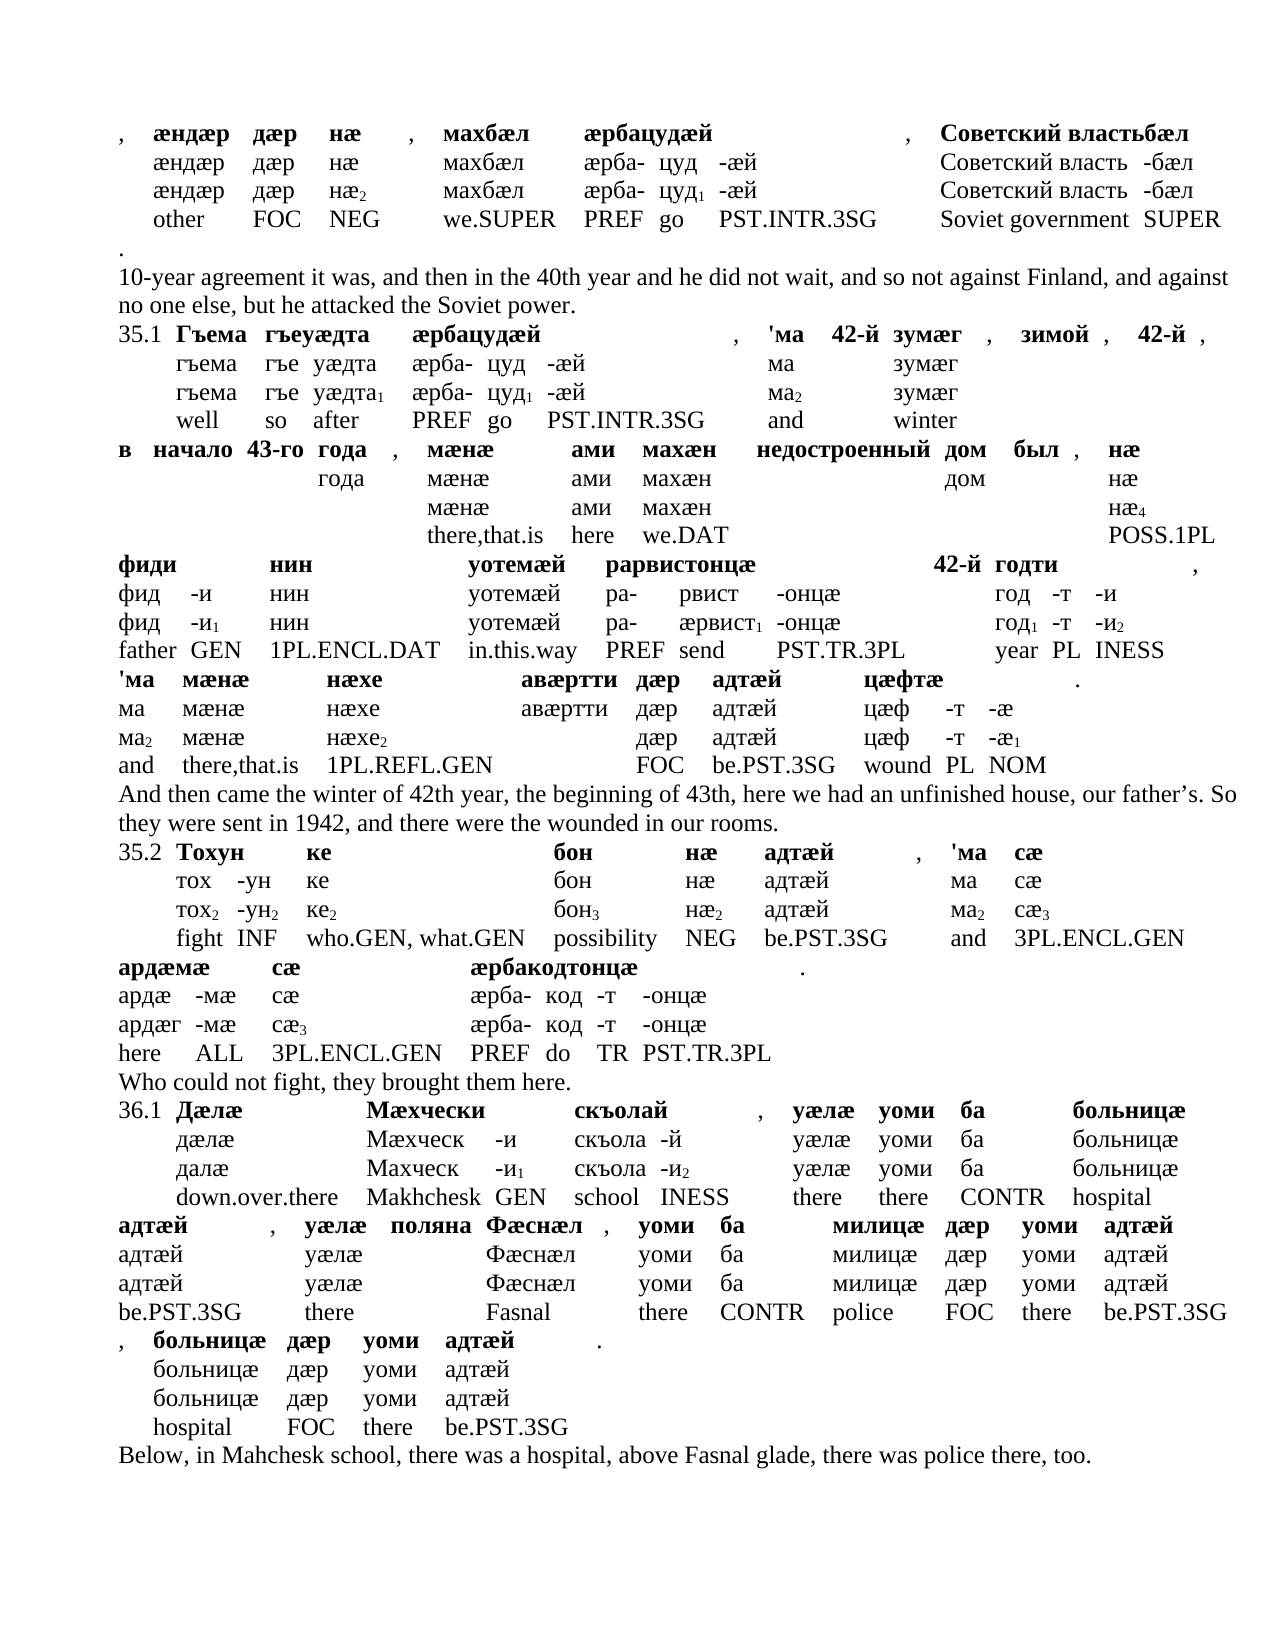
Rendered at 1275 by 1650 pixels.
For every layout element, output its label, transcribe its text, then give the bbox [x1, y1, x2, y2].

text PST.INTR.3SG [719, 204, 877, 233]
text рвист [679, 578, 763, 607]
text бон [553, 837, 671, 866]
text FOC [287, 1412, 335, 1441]
text , [1192, 549, 1213, 578]
text ма2 [118, 722, 154, 751]
text be.PST.3SG [712, 751, 836, 779]
text адтæй [445, 1354, 568, 1383]
text дæр [287, 1383, 335, 1412]
text цуд [659, 147, 705, 176]
text дæр [636, 664, 698, 693]
text -и1 [495, 1153, 546, 1182]
text уоми [363, 1354, 417, 1383]
text уæлæ [792, 1096, 864, 1124]
text мæнæ [427, 463, 544, 492]
text дом [944, 463, 986, 492]
text уотемæй [468, 607, 578, 636]
text 36.1 [118, 1096, 162, 1124]
text сæ [1014, 866, 1185, 894]
text год1 [995, 607, 1038, 636]
text ALL [195, 1038, 244, 1067]
text here [571, 521, 614, 549]
text POSS.1PL [1108, 521, 1216, 549]
text скъола [574, 1153, 646, 1182]
text -и2 [660, 1153, 730, 1182]
text after [313, 406, 384, 434]
text уоми [363, 1326, 431, 1354]
text фиди [118, 549, 256, 578]
text цуд1 [659, 176, 705, 204]
text other [153, 204, 225, 233]
text авæртти [521, 693, 608, 722]
text -т [597, 1009, 629, 1038]
text уоми [638, 1268, 692, 1297]
text -и [190, 578, 242, 607]
text æрбацудæй [584, 118, 891, 147]
text зумæг [893, 377, 958, 406]
text INESS [660, 1182, 730, 1211]
text Soviet government [940, 204, 1129, 233]
text æрба- [584, 147, 645, 176]
text года [318, 463, 364, 492]
text ба [720, 1268, 805, 1297]
text ардæг [118, 1009, 181, 1038]
text , [916, 837, 937, 866]
text уæдта1 [313, 377, 384, 406]
text скъола [574, 1124, 646, 1153]
text 1PL.REFL.GEN [326, 751, 493, 779]
text PREF [584, 204, 645, 233]
text we.SUPER [443, 204, 556, 233]
text 3PL.ENCL.GEN [272, 1038, 442, 1067]
text махæн [642, 463, 729, 492]
text рарвистонцæ [605, 549, 920, 578]
text фид [118, 578, 177, 607]
text уоми [363, 1383, 417, 1412]
text адтæй [764, 866, 888, 894]
text адтæй [118, 1268, 242, 1297]
text дæлæ [176, 1124, 338, 1153]
text адтæй [118, 1211, 256, 1239]
text ра- [605, 578, 665, 607]
text , [118, 1326, 139, 1354]
text уотемæй [468, 578, 578, 607]
text нæ2 [685, 894, 737, 923]
text зумæг [893, 319, 972, 348]
text 42-й [832, 319, 879, 348]
text уоми [878, 1096, 946, 1124]
text милицæ [832, 1239, 918, 1268]
text -æй [719, 176, 877, 204]
text нæ [329, 147, 380, 176]
text -мæ [195, 981, 244, 1009]
text Дæлæ [176, 1096, 352, 1124]
text winter [893, 406, 958, 434]
text ке2 [306, 894, 526, 923]
text , [408, 118, 429, 147]
text ра- [605, 607, 665, 636]
text авæртти [521, 664, 622, 693]
text нæ [1108, 463, 1216, 492]
text нин [269, 578, 440, 607]
text цуд [487, 348, 533, 377]
text Мæхческ [366, 1124, 481, 1153]
text бон3 [553, 894, 657, 923]
text , [1199, 319, 1220, 348]
text ами [571, 492, 614, 521]
text адтæй [1103, 1239, 1227, 1268]
text нæ [685, 866, 737, 894]
text 'ма [768, 319, 818, 348]
text гъе [265, 348, 299, 377]
text -æй [547, 348, 705, 377]
text -бæл [1143, 147, 1221, 176]
text нæ [685, 837, 750, 866]
text PST.INTR.3SG [547, 406, 705, 434]
text -т [945, 722, 974, 751]
text 35.1 [118, 319, 162, 348]
text æндæр [153, 176, 225, 204]
text and [768, 406, 804, 434]
text уæлæ [304, 1268, 363, 1297]
text гъема [176, 377, 237, 406]
text нæ [329, 118, 394, 147]
text -мæ [195, 1009, 244, 1038]
text -т [1052, 578, 1081, 607]
text down.over.there [176, 1182, 338, 1211]
text ба [960, 1096, 1059, 1124]
text уоми [1022, 1211, 1090, 1239]
text уæдта [313, 348, 384, 377]
text -æй [719, 147, 877, 176]
text дæр [636, 722, 684, 751]
text there [1022, 1297, 1076, 1326]
text hospital [153, 1412, 259, 1441]
text уоми [638, 1239, 692, 1268]
text ке [306, 837, 539, 866]
text скъолай [574, 1096, 744, 1124]
text цæфтæ [863, 664, 1061, 693]
text нæхе [326, 664, 507, 693]
text сæ [272, 981, 442, 1009]
text . [799, 952, 820, 981]
text . [596, 1326, 617, 1354]
text адтæй [445, 1383, 568, 1412]
text Мæхчески [366, 1096, 560, 1124]
text махбæл [443, 118, 570, 147]
text send [679, 636, 763, 664]
text дæр [287, 1354, 335, 1383]
text нæхе2 [326, 722, 493, 751]
text Махческ [366, 1153, 481, 1182]
text адтæй [764, 837, 902, 866]
text был [1013, 434, 1059, 463]
text адтæй [118, 1239, 242, 1268]
text , [118, 118, 139, 147]
text больницæ [1072, 1096, 1192, 1124]
text милицæ [832, 1211, 931, 1239]
text адтæй [712, 693, 836, 722]
text there [363, 1412, 417, 1441]
text æндæр [153, 147, 225, 176]
text Гъема [176, 319, 251, 348]
text тох2 [176, 894, 223, 923]
text who.GEN, what.GEN [306, 923, 526, 952]
text махбæл [443, 176, 556, 204]
text фид [118, 607, 177, 636]
text possibility [553, 923, 657, 952]
text , [603, 1211, 624, 1239]
text -æй [547, 377, 705, 406]
text мæнæ [182, 693, 299, 722]
text TR [597, 1038, 629, 1067]
text police [832, 1297, 918, 1326]
text дæр [945, 1268, 994, 1297]
text -онцæ [642, 981, 772, 1009]
text дæр [253, 118, 315, 147]
text PL [1052, 636, 1081, 664]
text -онцæ [776, 607, 906, 636]
text , [757, 1096, 778, 1124]
text больницæ [153, 1383, 259, 1412]
text код [545, 1009, 583, 1038]
text there,that.is [427, 521, 544, 549]
text 3PL.ENCL.GEN [1014, 923, 1185, 952]
text -и [495, 1124, 546, 1153]
text school [574, 1182, 646, 1211]
text Фæснæл [486, 1239, 576, 1268]
text do [545, 1038, 583, 1067]
text уæлæ [304, 1239, 363, 1268]
text уоми [878, 1153, 932, 1182]
text æрба- [584, 176, 645, 204]
text go [487, 406, 533, 434]
text here [118, 1038, 181, 1067]
text PREF [412, 406, 473, 434]
text -т [945, 693, 974, 722]
text -ун [237, 866, 278, 894]
text дом [944, 434, 999, 463]
text GEN [190, 636, 242, 664]
text недостроенный [756, 434, 931, 463]
text well [176, 406, 237, 434]
text адтæй [1103, 1211, 1241, 1239]
text ке [306, 866, 526, 894]
text , [392, 434, 413, 463]
text уæлæ [792, 1124, 851, 1153]
text гъема [176, 348, 237, 377]
text there [878, 1182, 932, 1211]
text сæ [272, 952, 456, 981]
text we.DAT [642, 521, 729, 549]
text гъе [265, 377, 299, 406]
text уæлæ [304, 1211, 377, 1239]
text , [905, 118, 926, 147]
text ами [571, 434, 628, 463]
text махбæл [443, 147, 556, 176]
text милицæ [832, 1268, 918, 1297]
text year [995, 636, 1038, 664]
text уоми [1022, 1268, 1076, 1297]
text 'ма [118, 664, 168, 693]
text NOM [988, 751, 1047, 779]
text æрбакодтонцæ [470, 952, 786, 981]
text ма [118, 693, 154, 722]
text 42-й [933, 549, 981, 578]
text INF [237, 923, 278, 952]
text год [995, 578, 1038, 607]
text Below, in Mahchesk school, there was a hospital, above Fasnal glade, there was police there, too. [118, 1441, 1249, 1469]
text тох [176, 866, 223, 894]
text GEN [495, 1182, 546, 1211]
text PREF [605, 636, 665, 664]
text be.PST.3SG [118, 1297, 242, 1326]
text код [545, 981, 583, 1009]
text , [269, 1211, 291, 1239]
text больницæ [153, 1326, 273, 1354]
text 35.2 [118, 837, 162, 866]
text there,that.is [182, 751, 299, 779]
text , [986, 319, 1007, 348]
text be.PST.3SG [1103, 1297, 1227, 1326]
text уотемæй [468, 549, 592, 578]
text PST.TR.3PL [642, 1038, 772, 1067]
text CONTR [720, 1297, 805, 1326]
text дæр [287, 1326, 349, 1354]
text адтæй [1103, 1268, 1227, 1297]
text Who could not fight, they brought them here. [118, 1067, 1249, 1096]
text 1PL.ENCL.DAT [269, 636, 440, 664]
text , [1103, 319, 1124, 348]
text æрвист1 [679, 607, 763, 636]
text дæр [636, 693, 684, 722]
text there [304, 1297, 363, 1326]
text there [638, 1297, 692, 1326]
text Fasnal [486, 1297, 576, 1326]
text wound [863, 751, 932, 779]
text Советский власть [940, 147, 1129, 176]
text -бæл [1143, 176, 1221, 204]
text сæ3 [272, 1009, 442, 1038]
text -т [1052, 607, 1081, 636]
text поляна [390, 1211, 472, 1239]
text there [792, 1182, 851, 1211]
text мæнæ [182, 722, 299, 751]
text нæ [1108, 434, 1230, 463]
text уоми [638, 1211, 706, 1239]
text æрбацудæй [412, 319, 719, 348]
text мæнæ [427, 434, 557, 463]
text ардæмæ [118, 952, 258, 981]
text go [659, 204, 705, 233]
text мæнæ [427, 492, 544, 521]
text махæн [642, 434, 743, 463]
text ба [720, 1211, 819, 1239]
text -æ1 [988, 722, 1047, 751]
text нин [269, 607, 440, 636]
text сæ [1014, 837, 1199, 866]
text ба [960, 1124, 1045, 1153]
text 43-го [247, 434, 304, 463]
text æндæр [153, 118, 239, 147]
text цæф [863, 693, 932, 722]
text fight [176, 923, 223, 952]
text FOC [253, 204, 301, 233]
text be.PST.3SG [445, 1412, 568, 1441]
text , [733, 319, 754, 348]
text -и [1095, 578, 1164, 607]
text father [118, 636, 177, 664]
text FOC [945, 1297, 994, 1326]
text ба [720, 1239, 805, 1268]
text 42-й [1138, 319, 1186, 348]
text уоми [1022, 1239, 1076, 1268]
text Советский власть [940, 176, 1129, 204]
text , [1073, 434, 1094, 463]
text адтæй [764, 894, 888, 923]
text INESS [1095, 636, 1164, 664]
text -и1 [190, 607, 242, 636]
text мæнæ [182, 664, 313, 693]
text нин [269, 549, 454, 578]
text дæр [945, 1211, 1008, 1239]
text адтæй [712, 664, 850, 693]
text -онцæ [776, 578, 906, 607]
text далæ [176, 1153, 338, 1182]
text ма [950, 866, 987, 894]
text махæн [642, 492, 729, 521]
text æрба- [412, 348, 473, 377]
text нæхе [326, 693, 493, 722]
text года [318, 434, 378, 463]
text начало [153, 434, 233, 463]
text ма2 [768, 377, 804, 406]
text PST.TR.3PL [776, 636, 906, 664]
text -и2 [1095, 607, 1164, 636]
text больницæ [1072, 1153, 1178, 1182]
text нæ2 [329, 176, 380, 204]
text цуд1 [487, 377, 533, 406]
text Тохун [176, 837, 292, 866]
text ами [571, 463, 614, 492]
text be.PST.3SG [764, 923, 888, 952]
text уæлæ [792, 1153, 851, 1182]
text годти [995, 549, 1178, 578]
text гъеуæдта [265, 319, 398, 348]
text уоми [878, 1124, 932, 1153]
text Фæснæл [486, 1268, 576, 1297]
text -ун2 [237, 894, 278, 923]
text FOC [636, 751, 684, 779]
text нæ4 [1108, 492, 1216, 521]
text адтæй [712, 722, 836, 751]
text æрба- [412, 377, 473, 406]
text больницæ [1072, 1124, 1178, 1153]
text NEG [685, 923, 737, 952]
text -æ [988, 693, 1047, 722]
text зумæг [893, 348, 958, 377]
text ма2 [950, 894, 987, 923]
text SUPER [1143, 204, 1221, 233]
text адтæй [445, 1326, 582, 1354]
text And then came the winter of 42th year, the beginning of 43th, here we had an unfinished house, our father’s. So they were sent in 1942, and there were the wounded in our rooms. [118, 779, 1249, 837]
text цæф [863, 722, 932, 751]
text дæр [945, 1239, 994, 1268]
text -онцæ [642, 1009, 772, 1038]
text дæр [253, 147, 301, 176]
text зимой [1021, 319, 1089, 348]
text and [118, 751, 154, 779]
text 'ма [950, 837, 1000, 866]
text -й [660, 1124, 730, 1153]
text Советский властьбæл [940, 118, 1235, 147]
text so [265, 406, 299, 434]
text PL [945, 751, 974, 779]
text . [1074, 664, 1095, 693]
text в [118, 434, 139, 463]
text æрба- [470, 981, 532, 1009]
text ардæ [118, 981, 181, 1009]
text больницæ [153, 1354, 259, 1383]
text 10-year agreement it was, and then in the 40th year and he did not wait, and so not against Finland, and against no one else, but he attacked the Soviet power. [118, 262, 1249, 319]
text ба [960, 1153, 1045, 1182]
text æрба- [470, 1009, 532, 1038]
text and [950, 923, 987, 952]
text сæ3 [1014, 894, 1185, 923]
text hospital [1072, 1182, 1178, 1211]
text CONTR [960, 1182, 1045, 1211]
text бон [553, 866, 657, 894]
text Фæснæл [486, 1211, 589, 1239]
text NEG [329, 204, 380, 233]
text -т [597, 981, 629, 1009]
text in.this.way [468, 636, 578, 664]
text . [118, 233, 139, 262]
text дæр [253, 176, 301, 204]
text PREF [470, 1038, 532, 1067]
text ма [768, 348, 804, 377]
text Makhchesk [366, 1182, 481, 1211]
